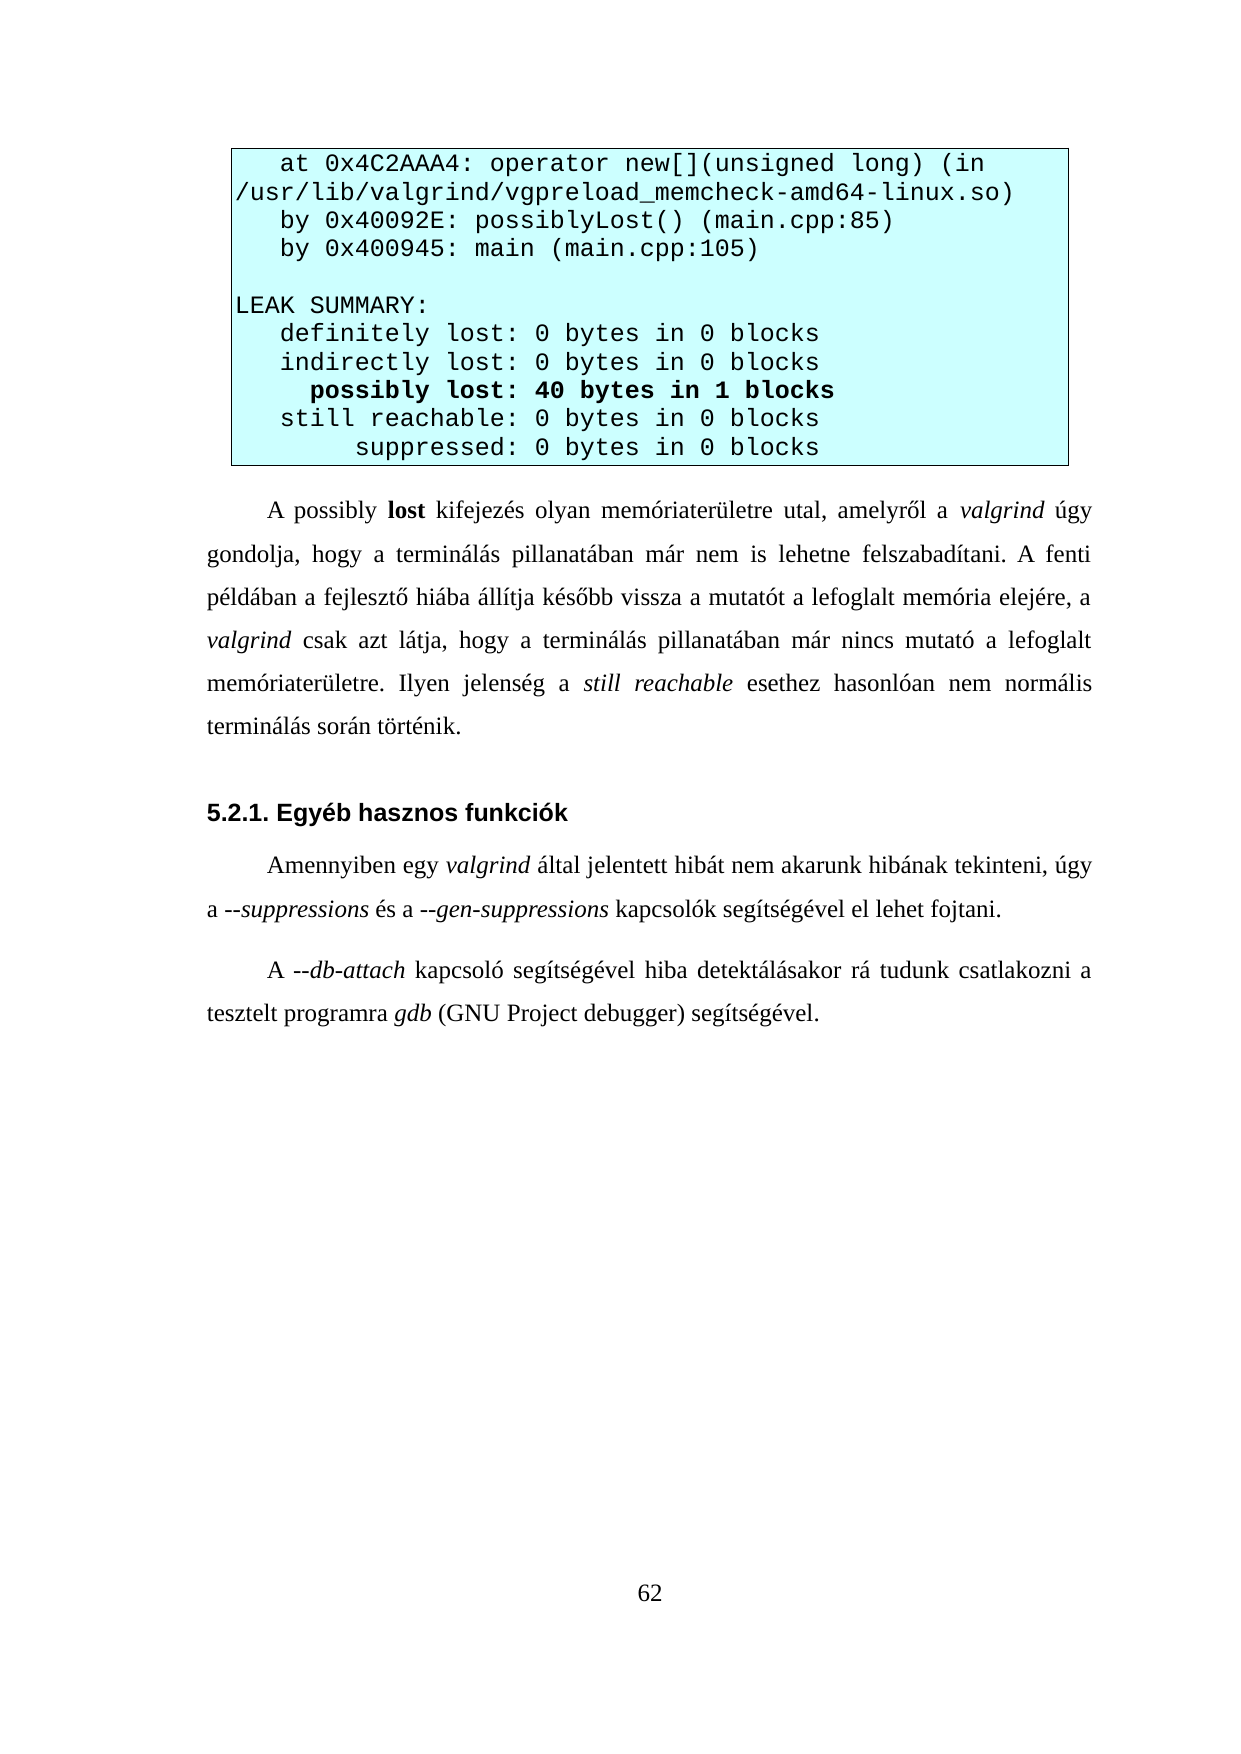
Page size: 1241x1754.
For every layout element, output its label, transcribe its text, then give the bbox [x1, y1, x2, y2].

subtitle Egyéb hasznos funkciók [207, 798, 1093, 826]
text A --db-attach kapcsoló segítségével hiba detektálásakor rá tudunk csatlakozni a tesztelt programra gdb (GNU Project debugger) segítségével. [207, 955, 1093, 1027]
text A possibly lost kifejezés olyan memóriaterületre utal, amelyről a valgrind úgy gondolja, hogy a terminálás pillanatában már nem is lehetne felszabadítani. A fenti példában a fejlesztő hiába állítja később vissza a mutatót a lefoglalt memória elejére, a valgrind csak azt látja, hogy a terminálás pillanatában már nincs mutató a lefoglalt memóriaterületre. Ilyen jelenség a still reachable esethez hasonlóan nem normális terminálás során történik. [207, 496, 1093, 740]
text Amennyiben egy valgrind által jelentett hibát nem akarunk hibának tekinteni, úgy a --suppressions és a --gen-suppressions kapcsolók segítségével el lehet fojtani. [207, 851, 1093, 922]
text at 0x4C2AAA4: operator new[](unsigned long) (in /usr/lib/valgrind/vgpreload_memcheck-amd64-linux.so) by 0x40092E: possiblyLost() (main.cpp:85) by 0x400945: main (main.cpp:105) LEAK SUMMARY: definitely lost: 0 bytes in 0 blocks indirectly lost: 0 bytes in 0 blocks possibly lost: 40 bytes in 1 blocks still reachable: 0 bytes in 0 blocks suppressed: 0 bytes in 0 blocks [232, 149, 1068, 465]
